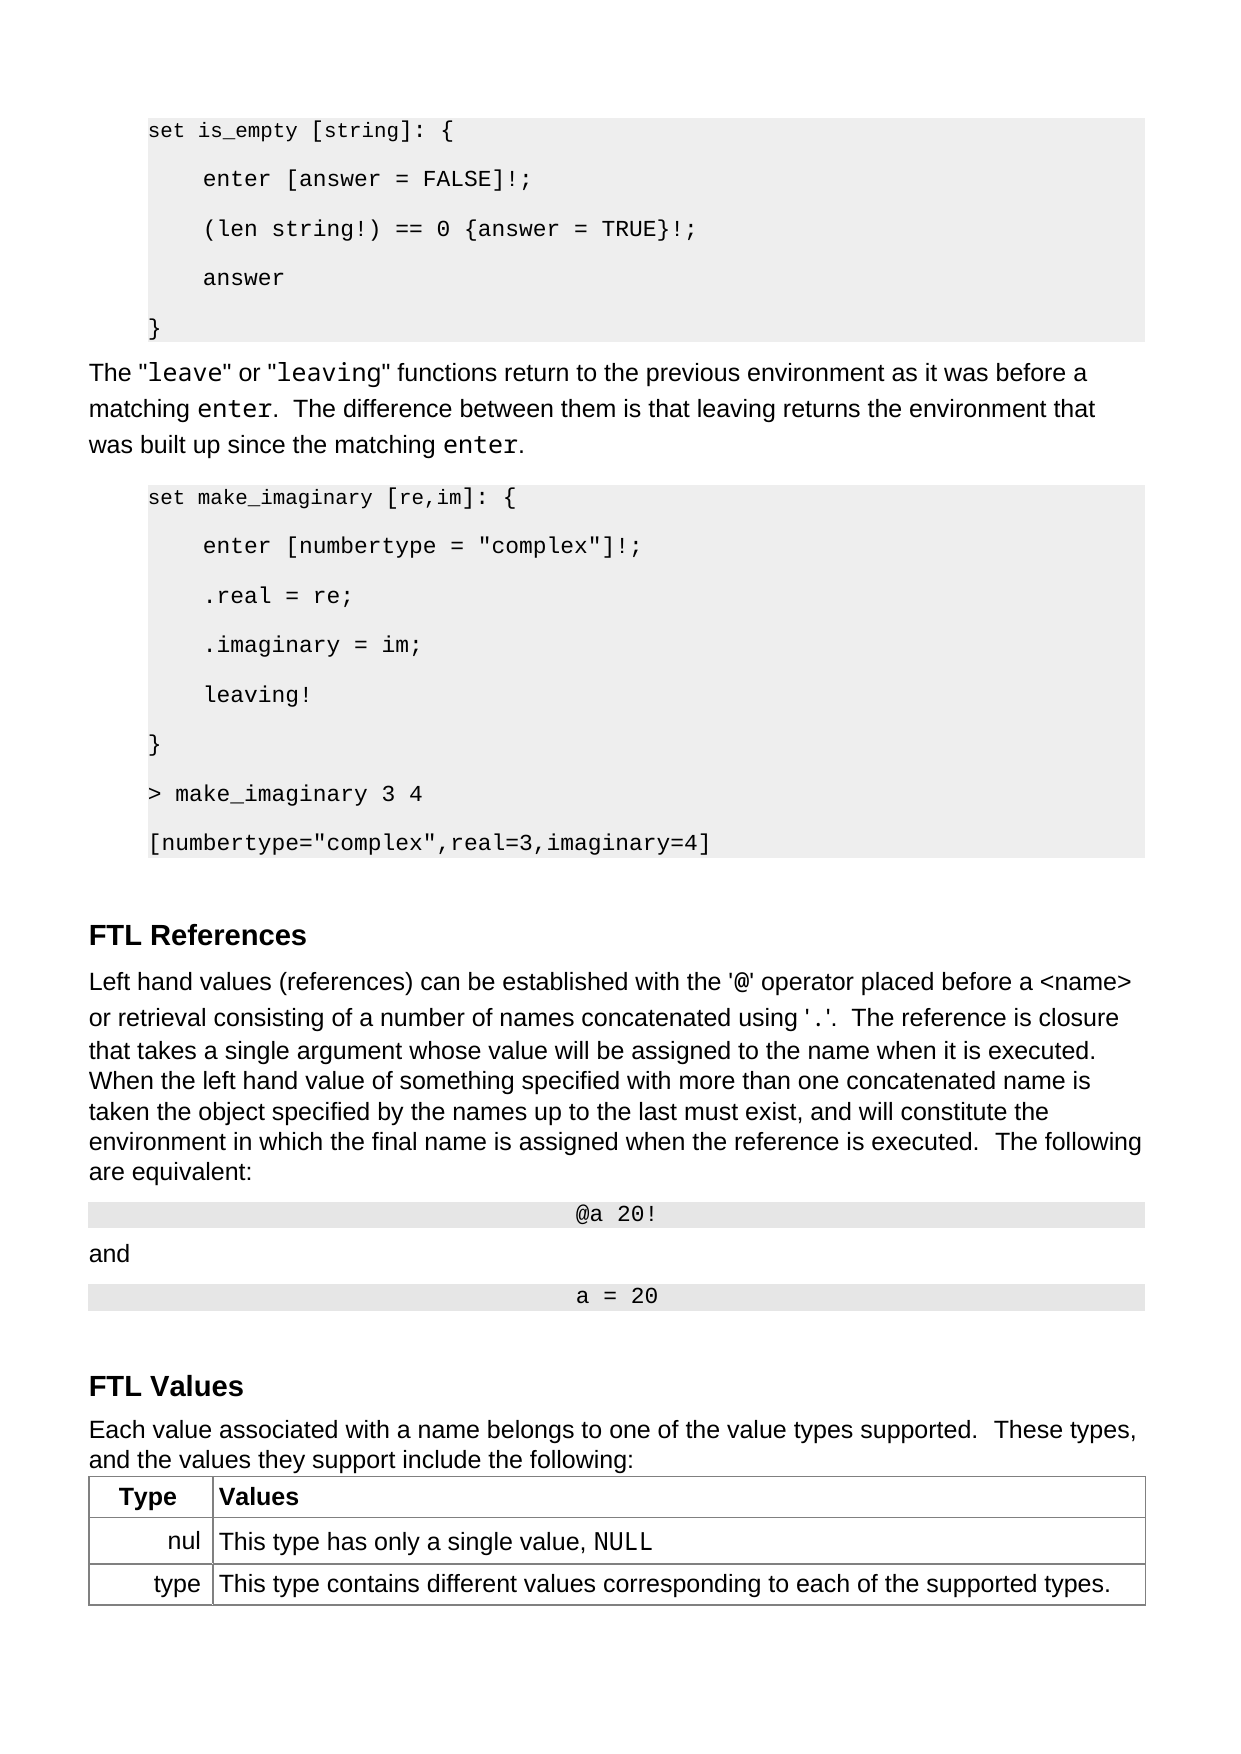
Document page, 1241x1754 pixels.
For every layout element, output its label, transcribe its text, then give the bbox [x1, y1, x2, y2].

text leaving! [148, 683, 1145, 709]
text > make_imaginary 3 4 [148, 782, 1145, 808]
subtitle FTL Values [88, 1369, 1145, 1402]
text (len string!) == 0 {answer = TRUE}!; [148, 217, 1145, 243]
text answer [148, 267, 1145, 292]
text a = 20 [88, 1284, 1145, 1311]
text } [148, 733, 1145, 759]
text and [88, 1239, 1145, 1268]
subtitle FTL References [88, 918, 1145, 951]
text set make_imaginary [re,im]: { [148, 485, 1145, 511]
table_header Values [214, 1477, 1145, 1517]
text set is_empty [string]: { [148, 118, 1145, 144]
text @a 20! [88, 1202, 1145, 1228]
text Each value associated with a name belongs to one of the value types supported. These types, and the values they support include the following: [88, 1415, 1145, 1474]
text Left hand values (references) can be established with the '@' operator placed before a <name> or retrieval consisting of a number of names concatenated using '.'. The reference is closure that takes a single argument whose value will be assigned to the name when it is executed. When the left hand value of something specified with more than one concatenated name is taken the object specified by the names up to the last must exist, and will constitute the environment in which the final name is assigned when the reference is executed. The following are equivalent: [88, 964, 1145, 1186]
table_cell type [90, 1565, 212, 1604]
text [numbertype="complex",real=3,imaginary=4] [148, 832, 1145, 858]
text .real = re; [148, 584, 1145, 610]
text .imaginary = im; [148, 634, 1145, 660]
text enter [answer = FALSE]!; [148, 168, 1145, 193]
text enter [numbertype = "complex"]!; [148, 535, 1145, 561]
table_cell This type contains different values corresponding to each of the supported types. [214, 1565, 1145, 1604]
table_cell This type has only a single value, NULL [214, 1518, 1145, 1563]
text } [148, 316, 1145, 342]
text The "leave" or "leaving" functions return to the previous environment as it was before a matching enter. The difference between them is that leaving returns the environment that was built up since the matching enter. [88, 355, 1145, 461]
table_header Type [90, 1477, 212, 1517]
table_cell nul [90, 1518, 212, 1563]
